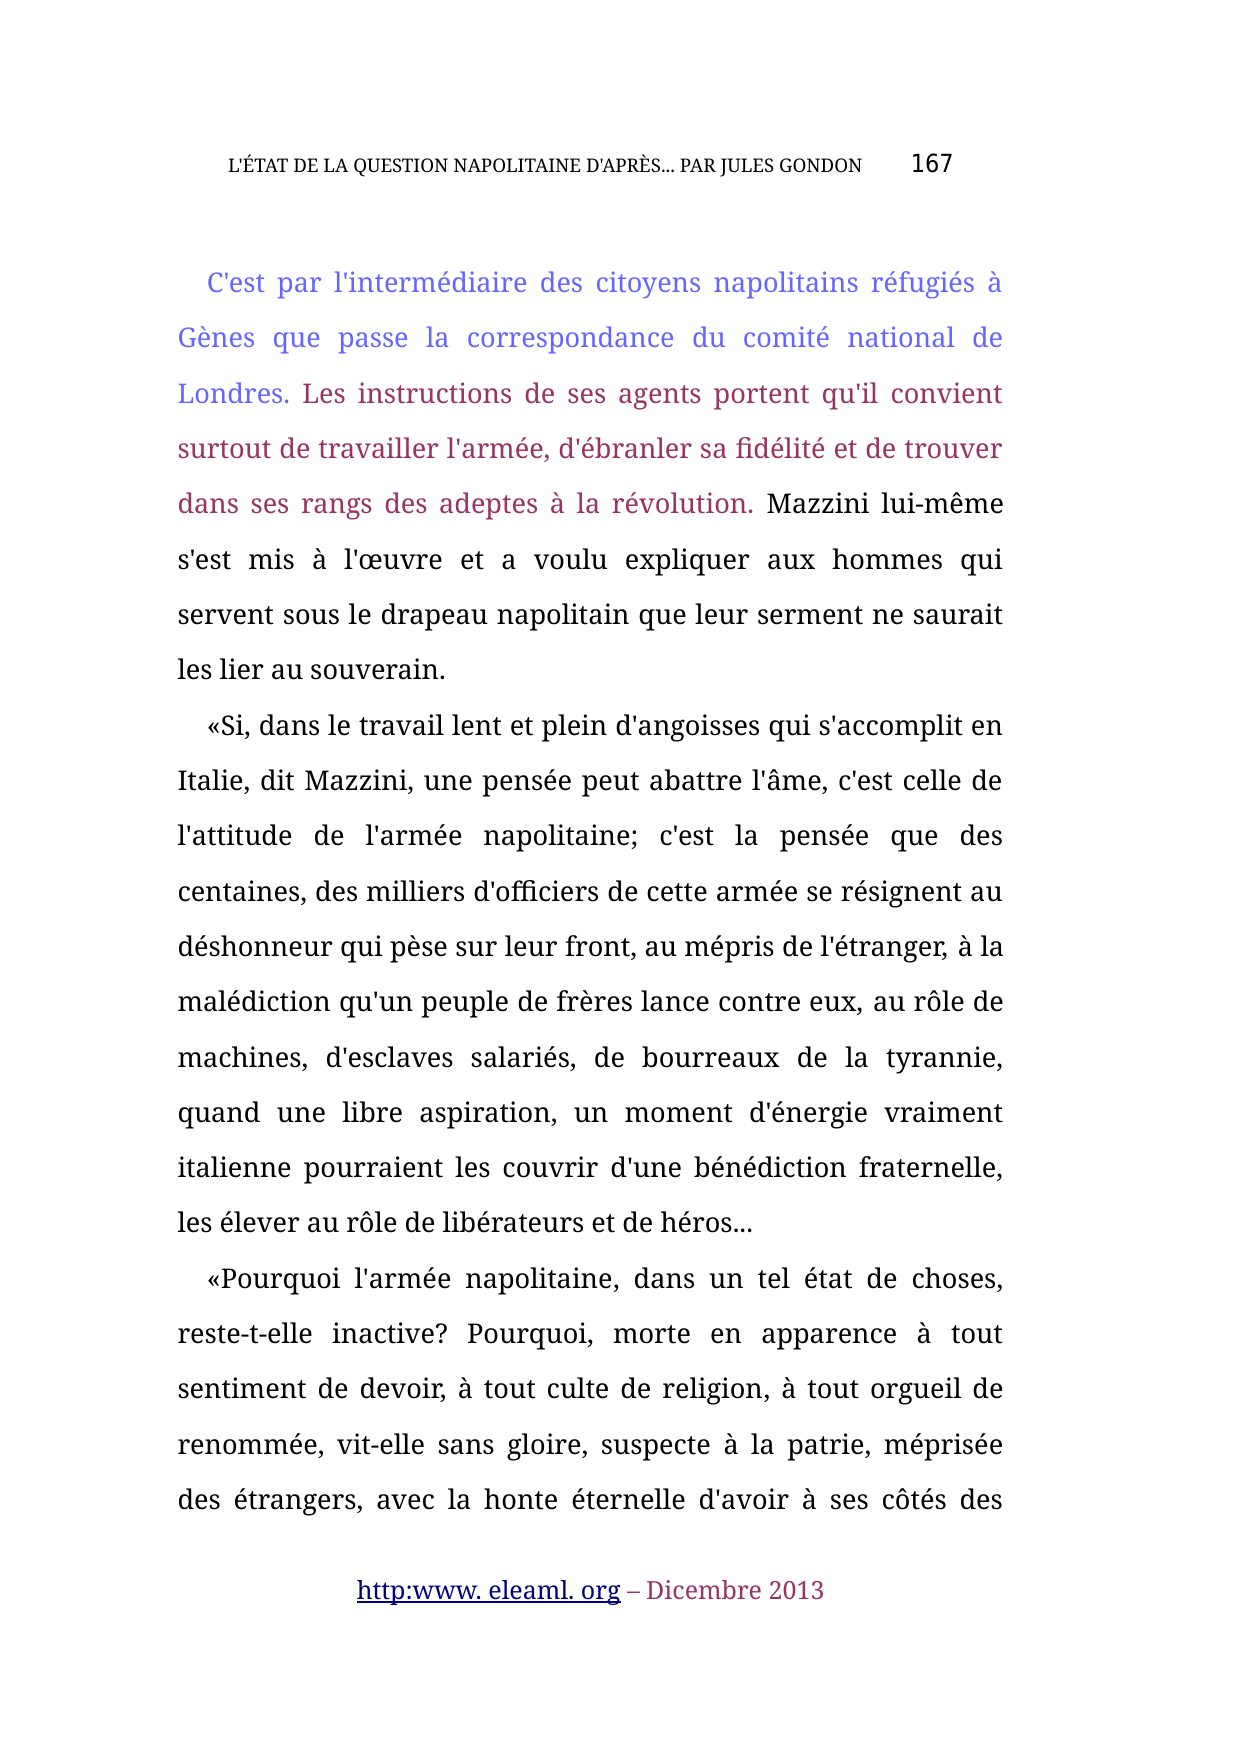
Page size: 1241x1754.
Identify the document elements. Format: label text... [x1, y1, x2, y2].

text «Pourquoi l'armée napolitaine, dans un tel état de choses, reste-t-elle inactive? Pourquoi, morte en apparence à tout sentiment de devoir, à tout culte de religion, à tout orgueil de renommée, vit-elle sans gloire, suspecte à la patrie, méprisée des étrangers, avec la honte éternelle d'avoir à ses côtés des [177, 1259, 1004, 1517]
text C'est par l'intermédiaire des citoyens napolitains réfugiés à Gènes que passe la correspondance du comité national de Londres. Les instructions de ses agents portent qu'il convient surtout de travailler l'armée, d'ébranler sa fidélité et de trouver dans ses rangs des adeptes à la révolution. Mazzini lui-même s'est mis à l'œuvre et a voulu expliquer aux hommes qui servent sous le drapeau napolitain que leur serment ne saurait les lier au souverain. [177, 264, 1004, 688]
text «Si, dans le travail lent et plein d'angoisses qui s'accomplit en Italie, dit Mazzini, une pensée peut abattre l'âme, c'est celle de l'attitude de l'armée napolitaine; c'est la pensée que des centaines, des milliers d'officiers de cette armée se résignent au déshonneur qui pèse sur leur front, au mépris de l'étranger, à la malédiction qu'un peuple de frères lance contre eux, au rôle de machines, d'esclaves salariés, de bourreaux de la tyrannie, quand une libre aspiration, un moment d'énergie vraiment italienne pourraient les couvrir d'une bénédiction fraternelle, les élever au rôle de libérateurs et de héros... [177, 706, 1004, 1241]
